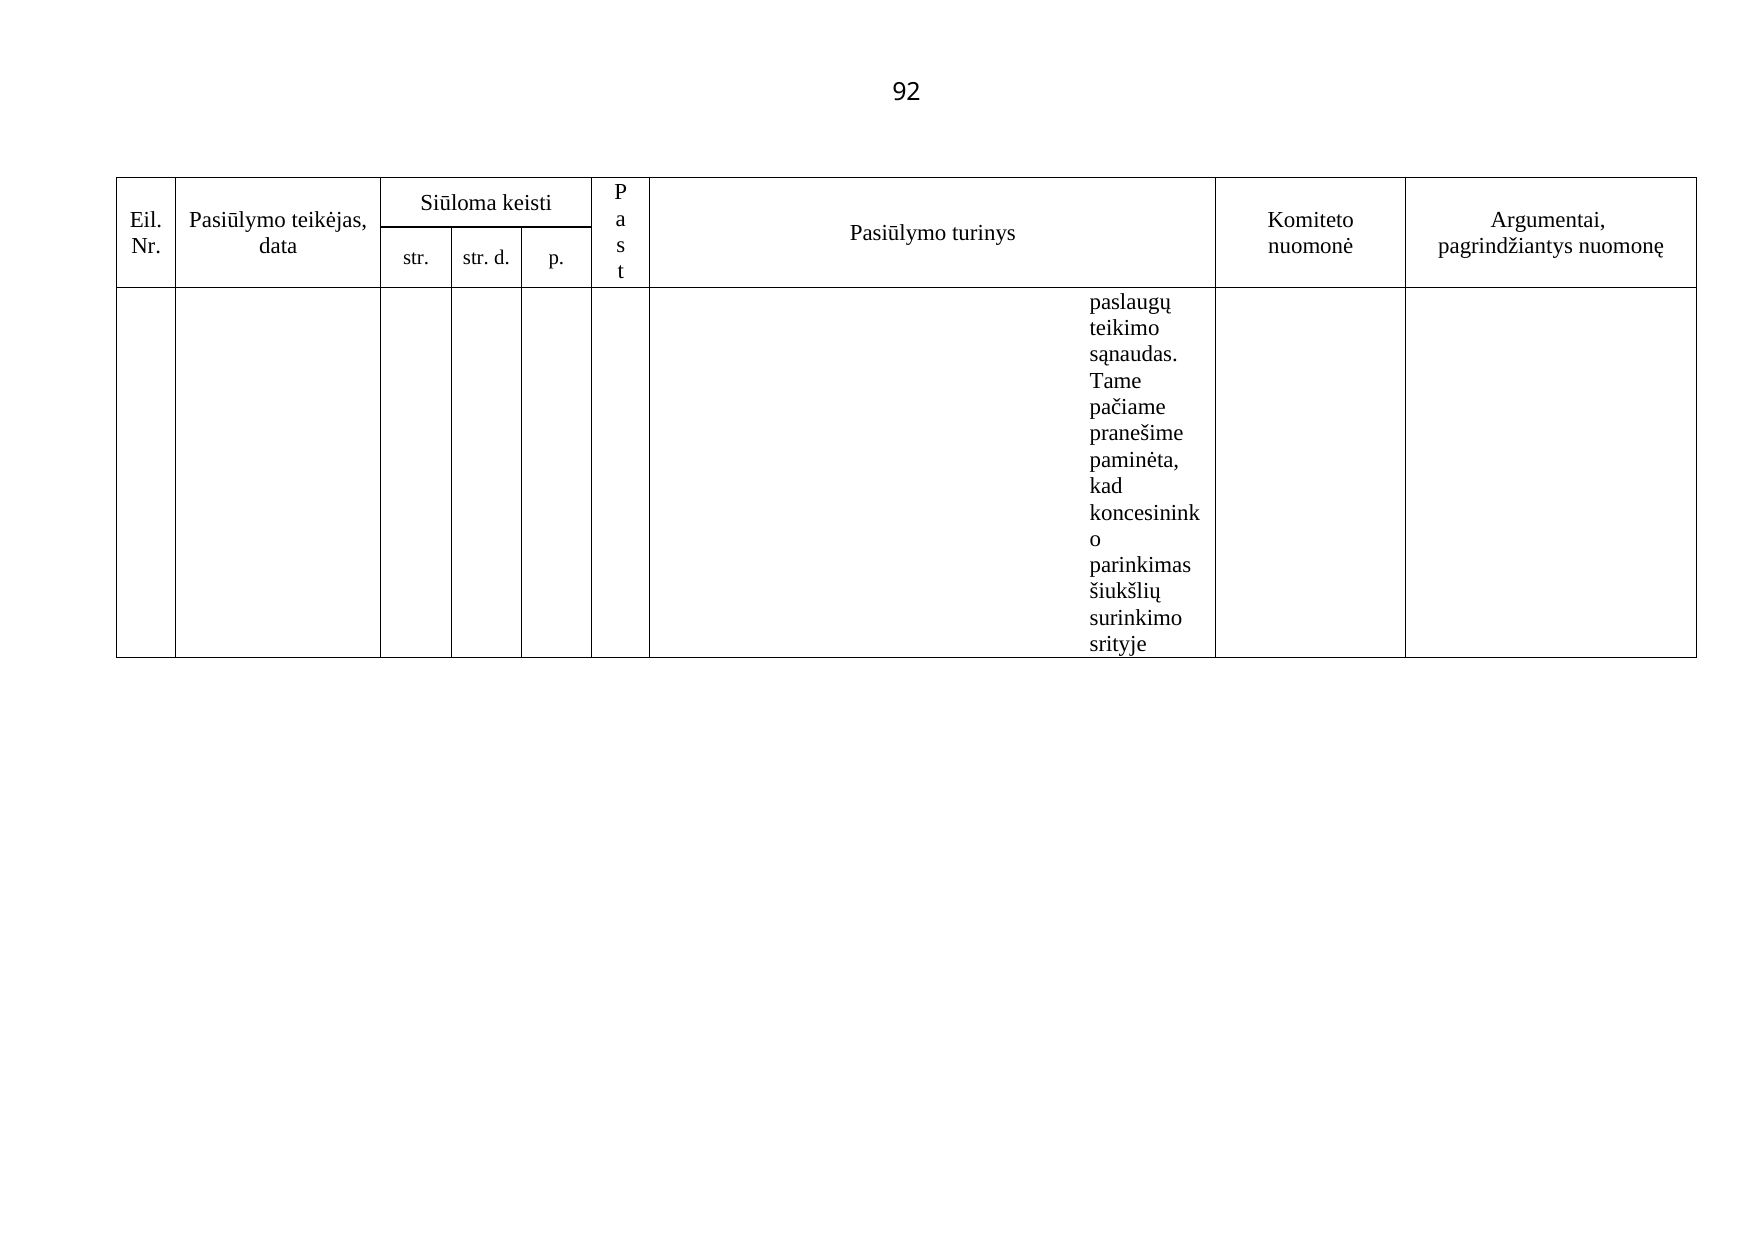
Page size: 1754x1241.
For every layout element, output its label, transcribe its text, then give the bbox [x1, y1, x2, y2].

table_cell [1406, 288, 1696, 657]
table_cell p. [522, 228, 591, 287]
table_cell [522, 288, 591, 657]
table_cell str. d. [452, 228, 521, 287]
table_cell str. [381, 228, 451, 287]
table_cell [176, 288, 380, 657]
table_header Pasiūlymo turinys [650, 178, 1215, 287]
table_header Pasiūlymo teikėjas, data [176, 178, 380, 287]
table_header Komiteto nuomonė [1216, 178, 1405, 287]
table_header Siūloma keisti [381, 178, 591, 226]
table_cell [1216, 288, 1405, 657]
table_cell [381, 288, 451, 657]
table_header Eil. Nr. [117, 178, 175, 287]
table_cell [592, 288, 649, 657]
table_header Pastabos [592, 178, 649, 287]
table_header Argumentai, pagrindžiantys nuomonę [1406, 178, 1696, 287]
table_cell [117, 288, 175, 657]
table_cell [452, 288, 521, 657]
